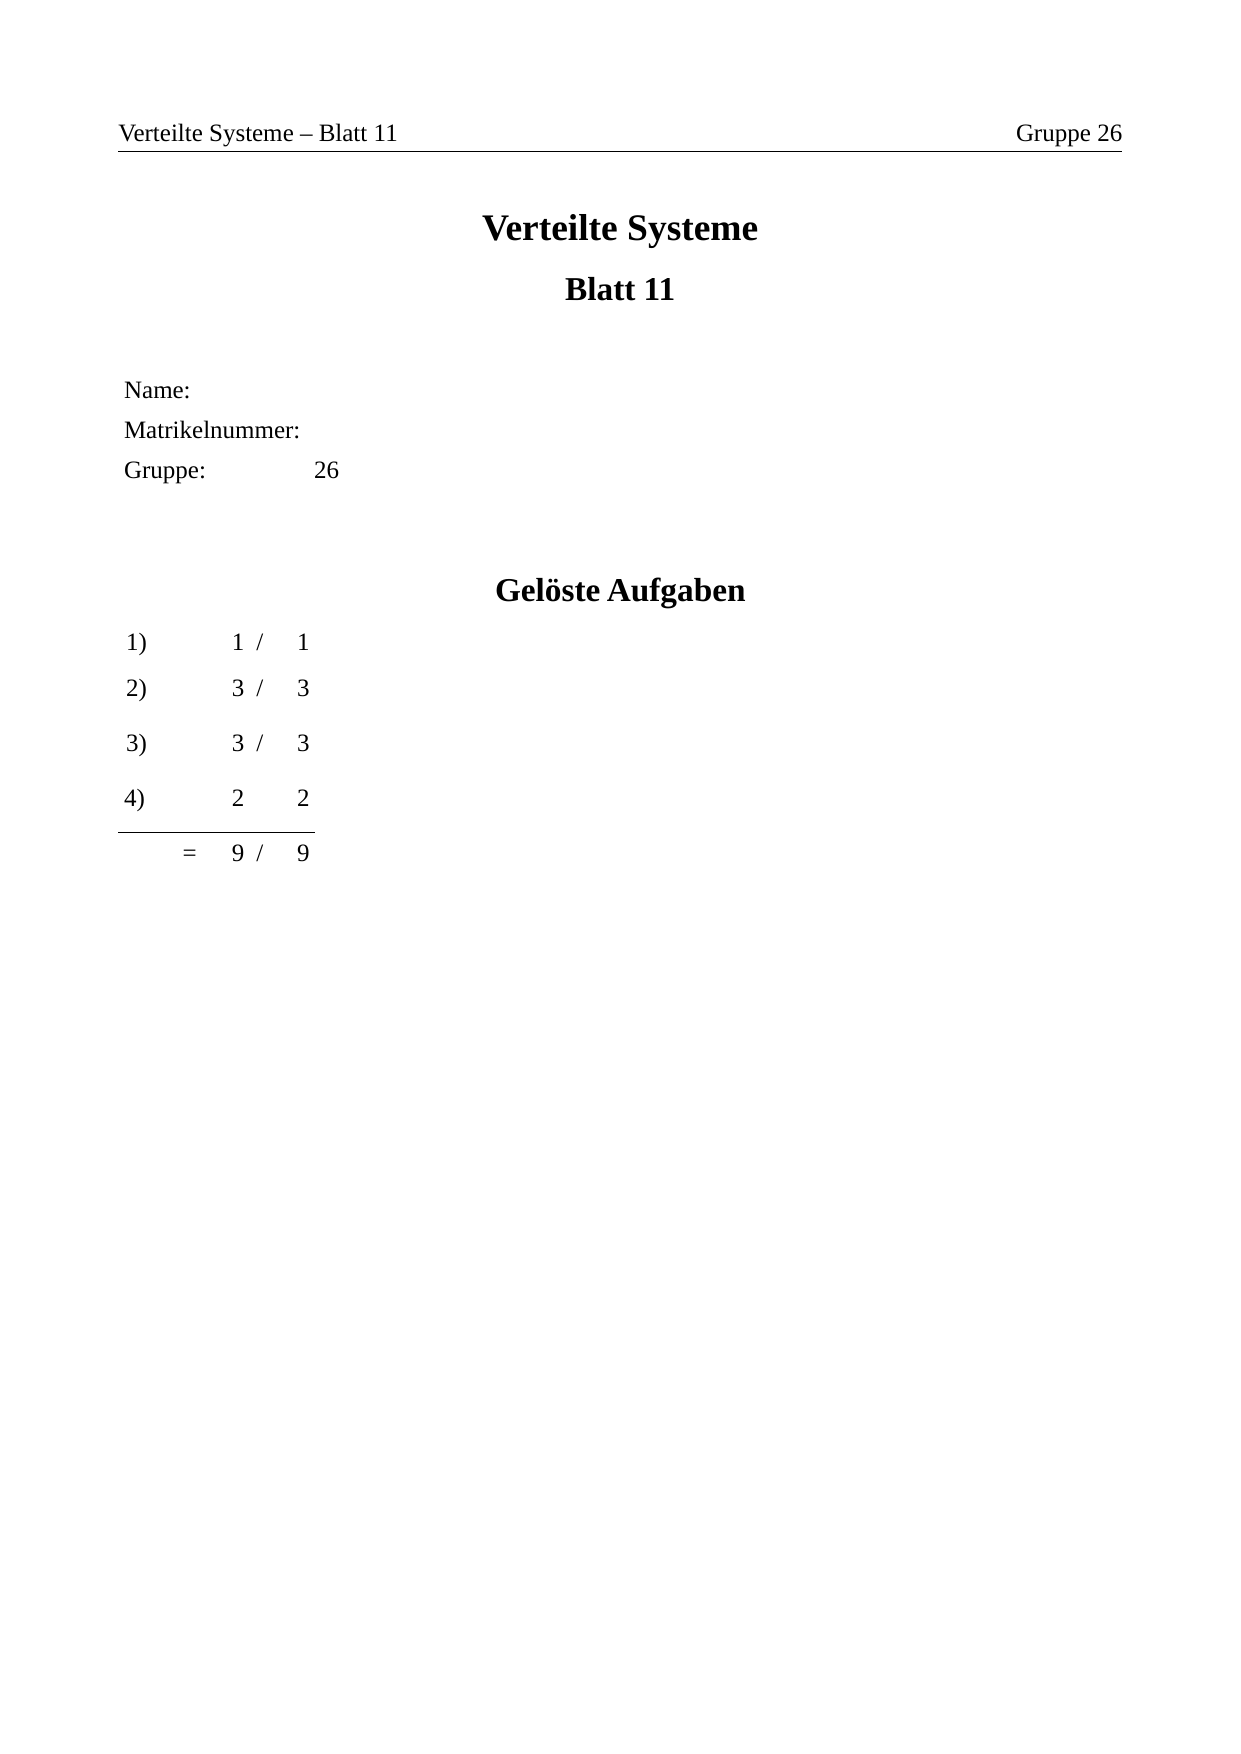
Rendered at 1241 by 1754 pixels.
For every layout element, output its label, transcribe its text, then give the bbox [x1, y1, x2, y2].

table_cell 3 [269, 668, 315, 723]
table_cell 2 [269, 778, 315, 832]
table_cell / [250, 668, 268, 723]
table_cell [250, 778, 268, 832]
table_cell 3 [269, 723, 315, 777]
table_cell 2) [118, 668, 202, 723]
table_cell 3 [202, 723, 250, 777]
table_cell / [250, 723, 268, 777]
table_header 1 [269, 621, 315, 668]
table_header Name: [118, 370, 308, 410]
table_cell 9 [202, 833, 250, 887]
table_cell 26 [308, 450, 1122, 490]
table_cell 2 [202, 778, 250, 832]
table_header 1) [118, 621, 202, 668]
subtitle Blatt 11 [118, 269, 1122, 308]
table_header 1 [202, 621, 250, 668]
table_cell Gruppe: [118, 450, 308, 490]
table_cell 9 [269, 833, 315, 887]
subtitle Verteilte Systeme [118, 206, 1122, 249]
subtitle Gelöste Aufgaben [118, 570, 1122, 608]
table_header [308, 370, 1122, 410]
table_cell = [118, 833, 202, 887]
table_header / [250, 621, 268, 668]
table_cell [308, 410, 1122, 450]
table_cell Matrikelnummer: [118, 410, 308, 450]
table_cell 3 [202, 668, 250, 723]
table_cell 3) [118, 723, 202, 777]
table_cell 4) [118, 778, 202, 832]
table_cell / [250, 833, 268, 887]
